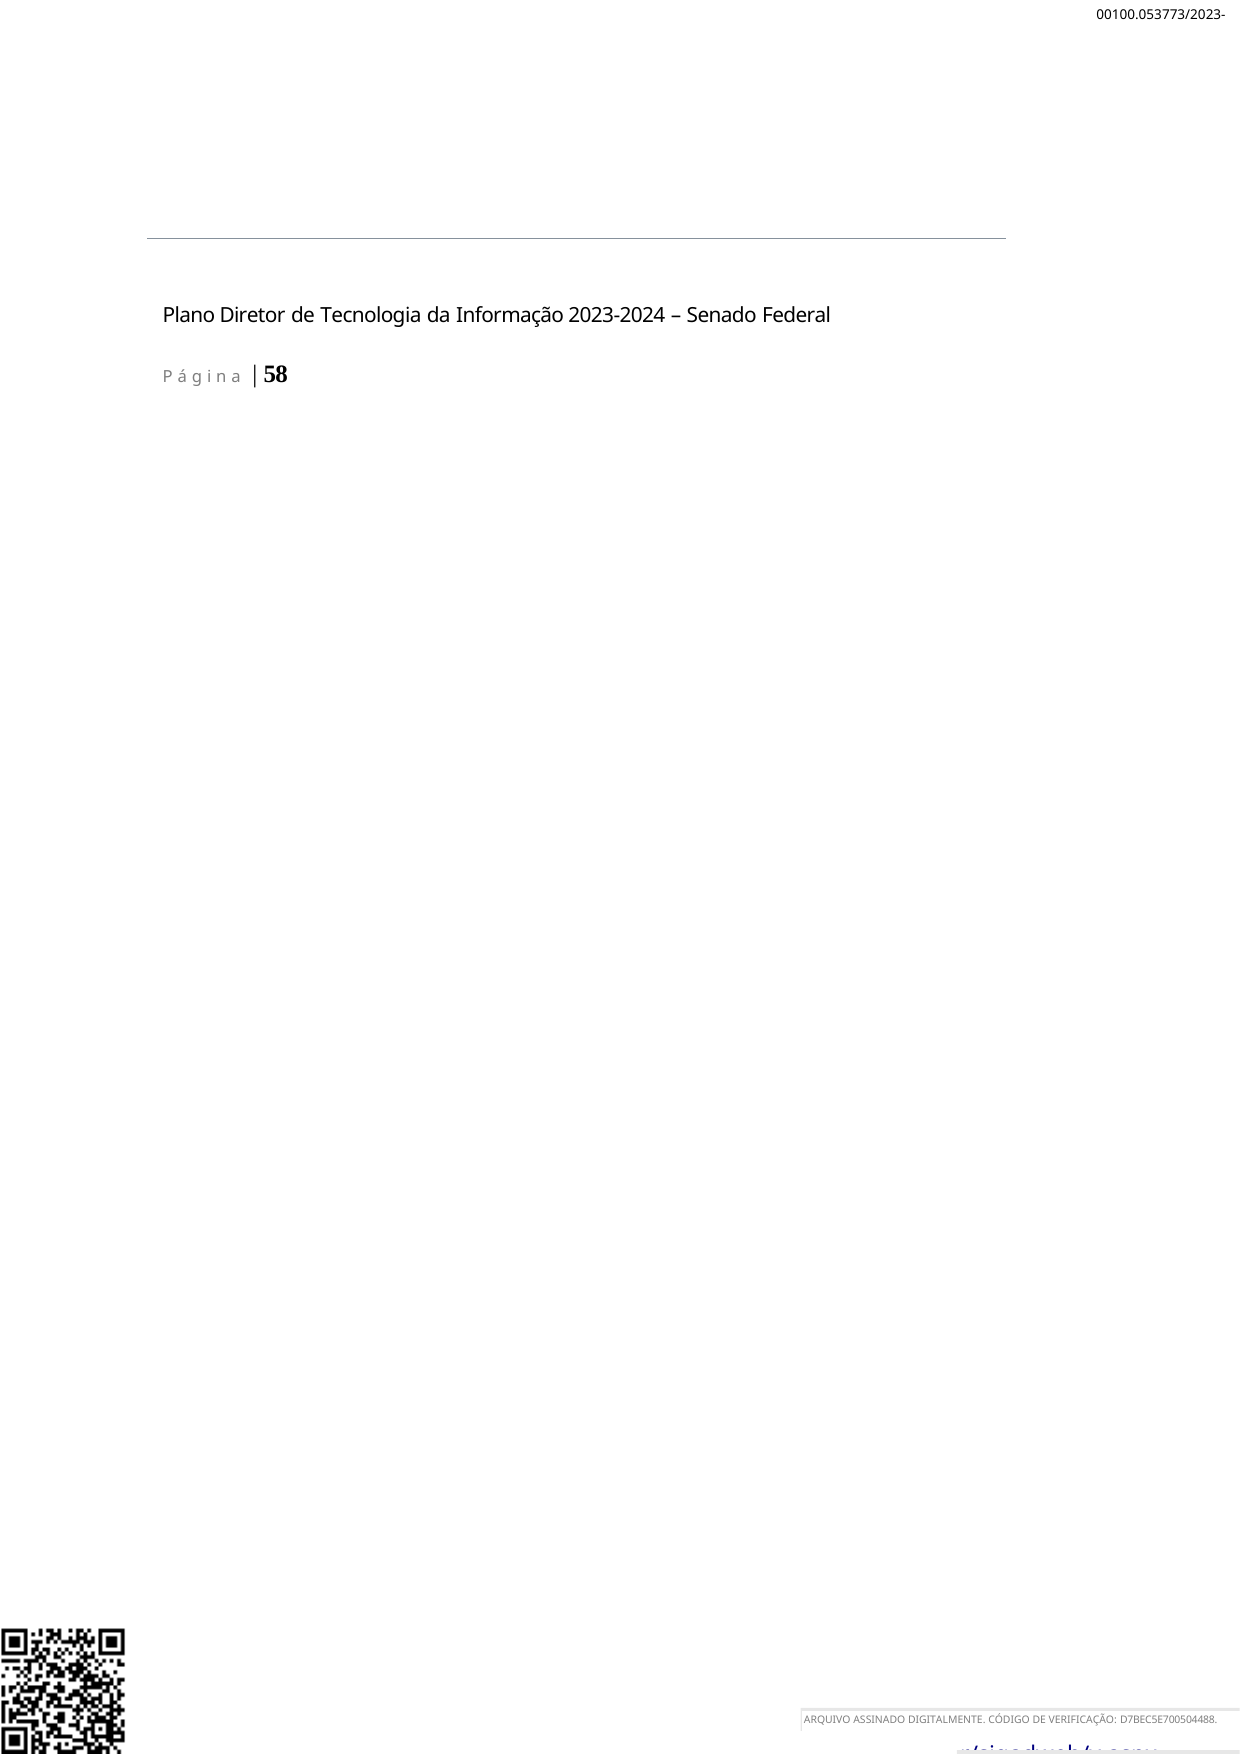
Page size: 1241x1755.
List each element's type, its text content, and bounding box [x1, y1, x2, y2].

text P á g i n a | 58 [162, 359, 1226, 388]
text Plano Diretor de Tecnologia da Informação 2023-2024 – Senado Federal [162, 301, 1226, 329]
